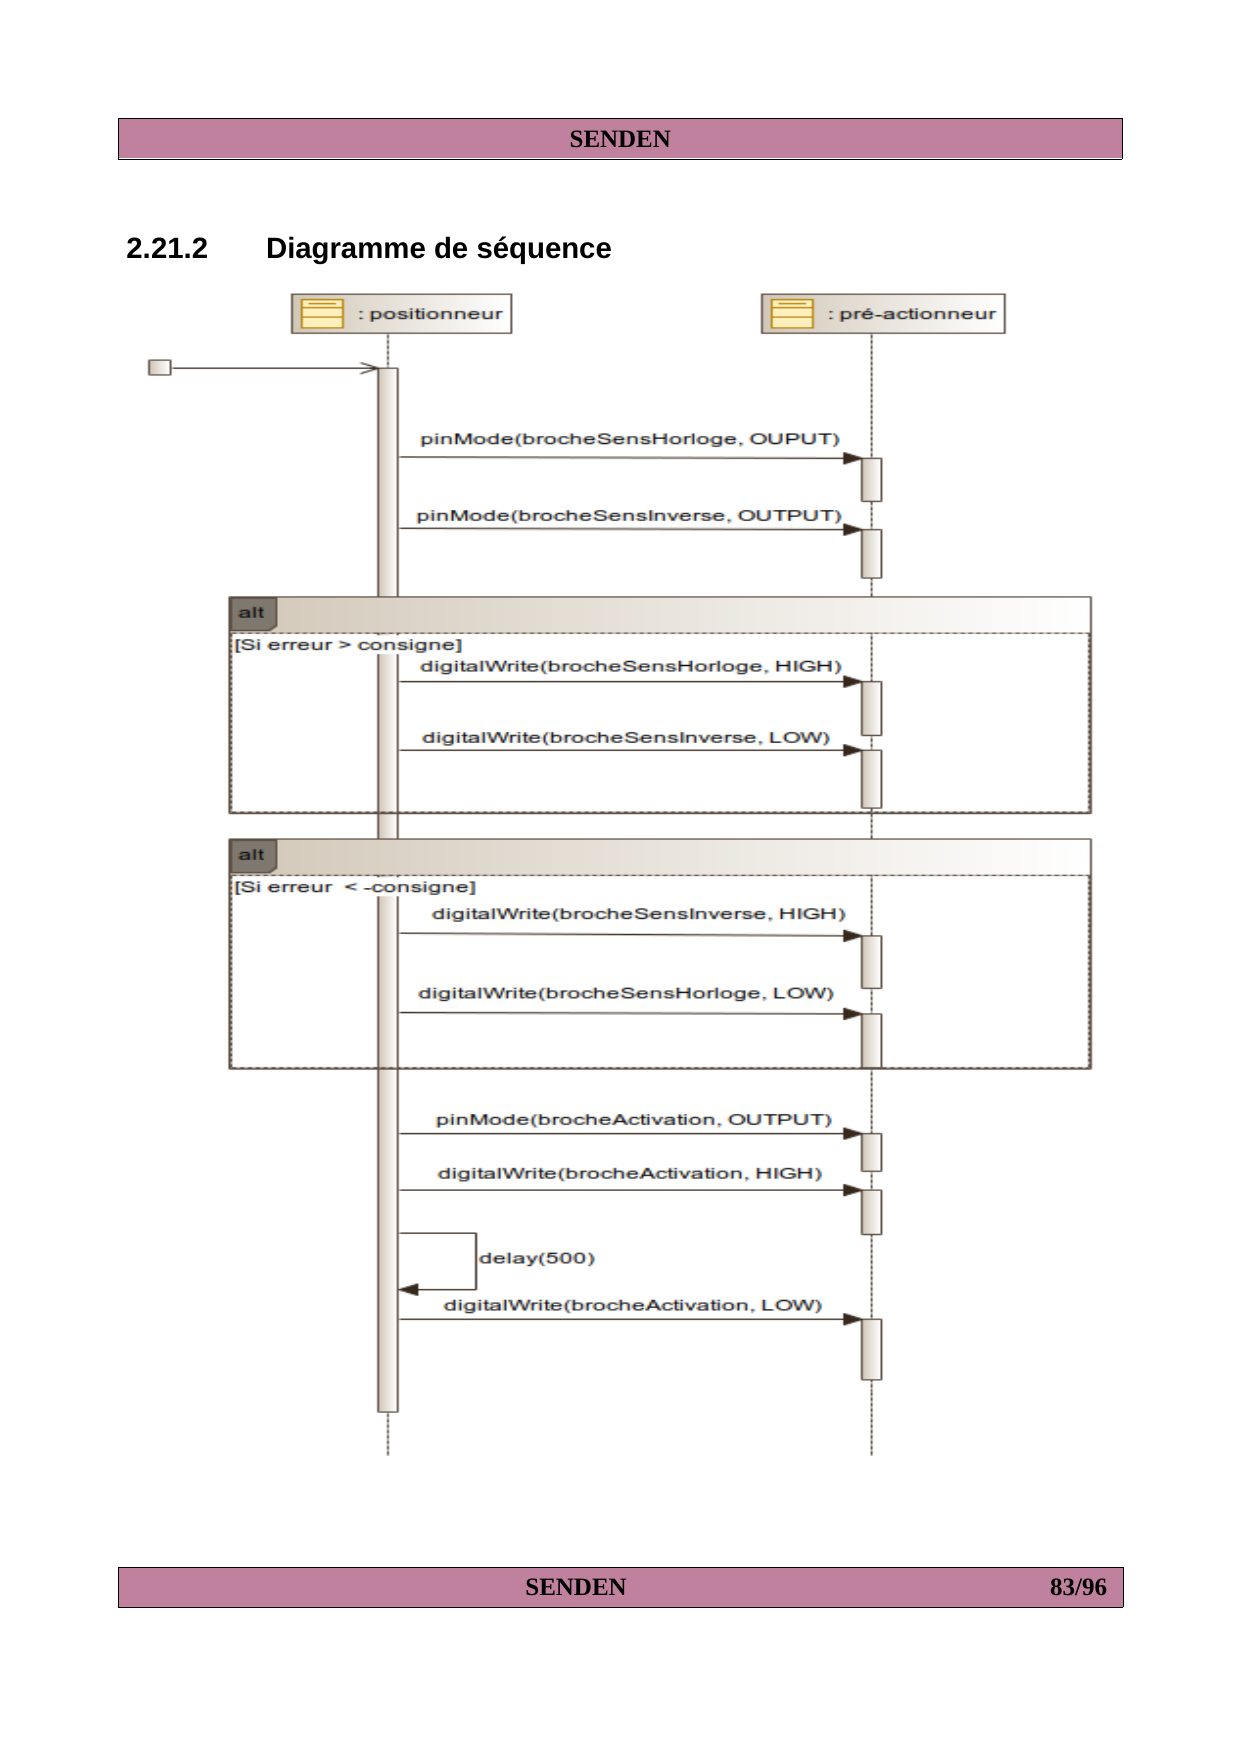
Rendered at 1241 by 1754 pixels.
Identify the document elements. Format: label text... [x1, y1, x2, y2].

subtitle Diagramme de séquence [118, 231, 1122, 265]
picture [129, 287, 1112, 1456]
